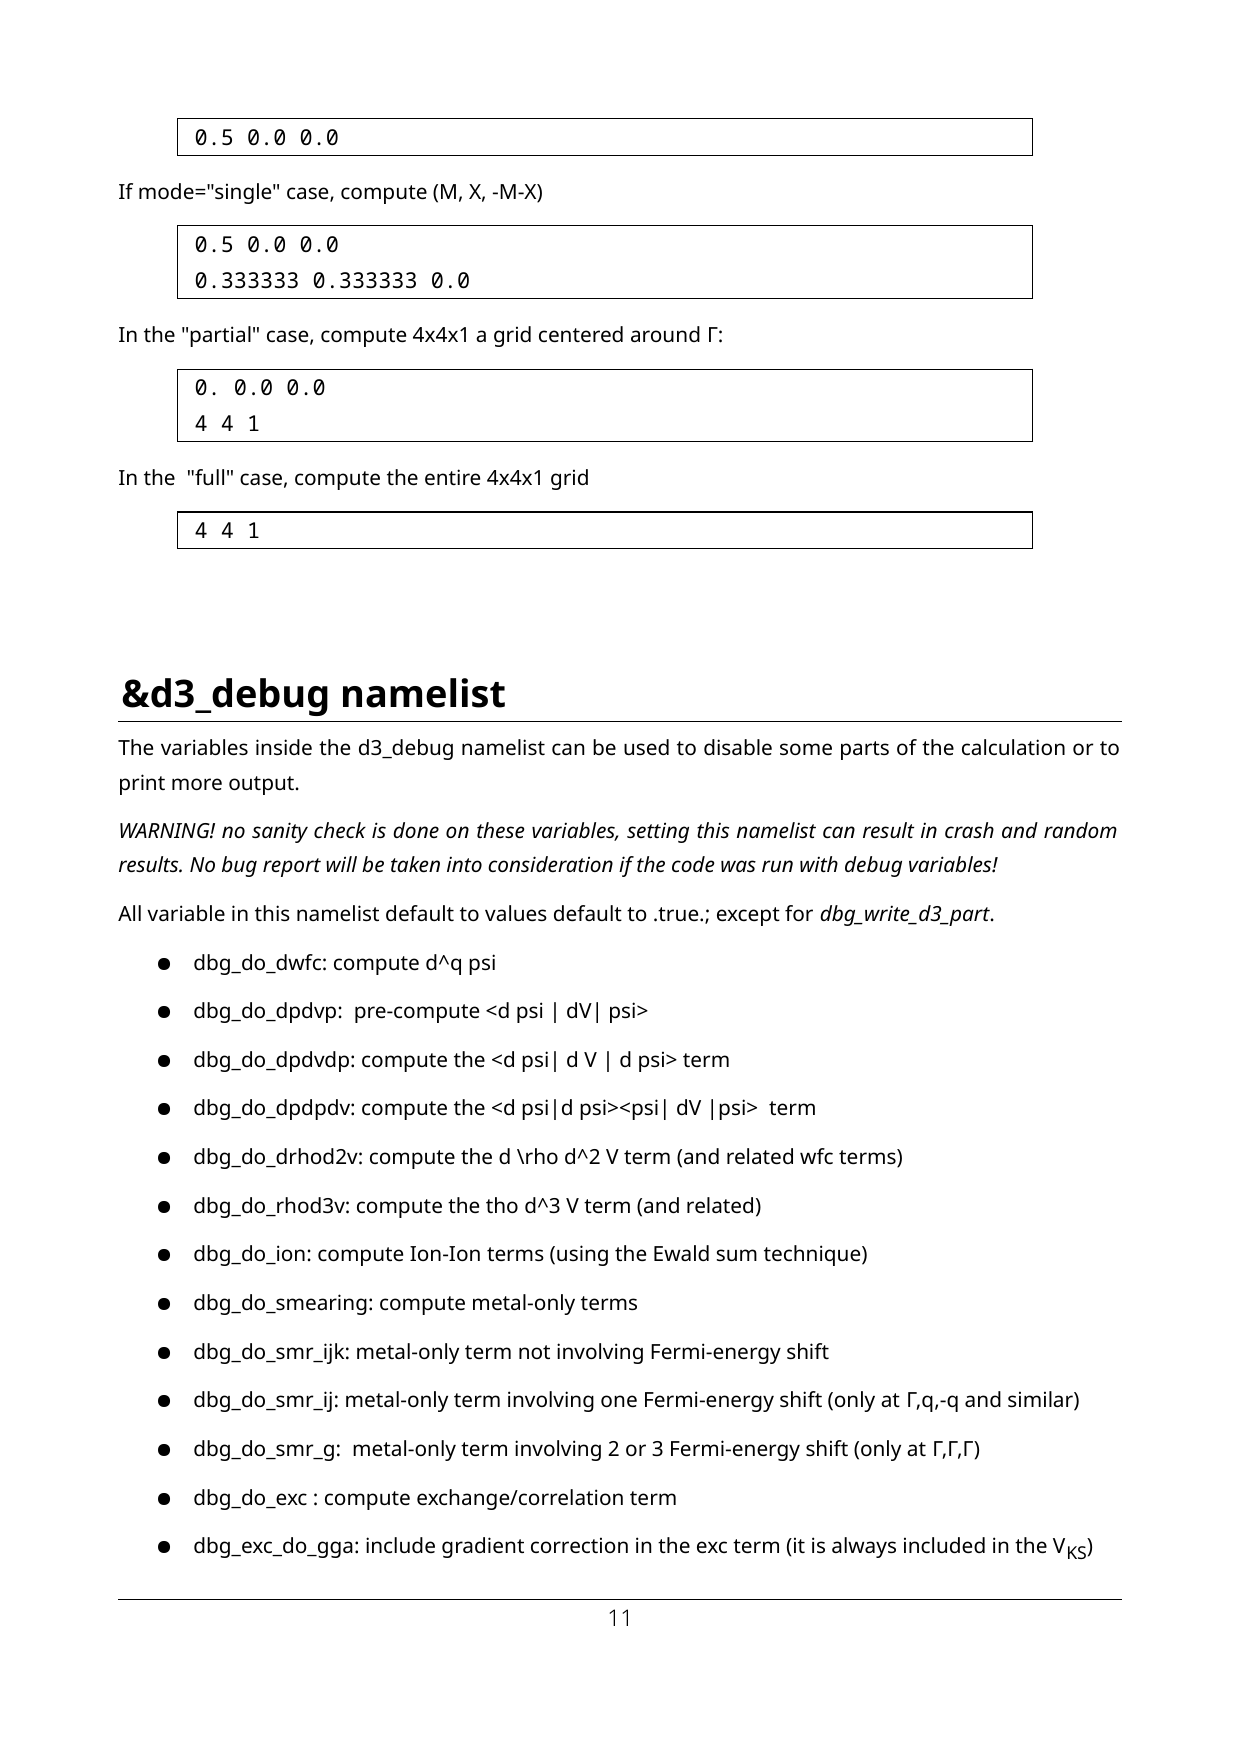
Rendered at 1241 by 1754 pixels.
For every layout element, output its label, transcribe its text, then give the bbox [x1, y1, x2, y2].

text In the "partial" case, compute 4x4x1 a grid centered around Γ: [118, 320, 1122, 348]
list dbg_do_smr_ij: metal-only term involving one Fermi-energy shift (only at Γ,q,-q and similar) [156, 1385, 1122, 1414]
text All variable in this namelist default to values default to .true.; except for dbg_write_d3_part. [118, 899, 1122, 927]
list dbg_exc_do_gga: include gradient correction in the exc term (it is always included in the VKS) [156, 1531, 1122, 1564]
list dbg_do_smr_g: metal-only term involving 2 or 3 Fermi-energy shift (only at Γ,Γ,Γ) [156, 1434, 1122, 1462]
list dbg_do_dpdvdp: compute the <d psi| d V | d psi> term [156, 1045, 1122, 1073]
list dbg_do_dpdvp: pre-compute <d psi | dV| psi> [156, 996, 1122, 1025]
list dbg_do_drhod2v: compute the d \rho d^2 V term (and related wfc terms) [156, 1142, 1122, 1171]
list dbg_do_rhod3v: compute the tho d^3 V term (and related) [156, 1191, 1122, 1219]
text 4 4 1 [178, 404, 1032, 441]
subtitle &d3_debug namelist [118, 664, 1122, 721]
list dbg_do_smearing: compute metal-only terms [156, 1288, 1122, 1317]
text 0.5 0.0 0.0 [178, 226, 1032, 259]
text 0. 0.0 0.0 [178, 370, 1032, 402]
text 0.333333 0.333333 0.0 [178, 261, 1032, 298]
list dbg_do_dpdpdv: compute the <d psi|d psi><psi| dV |psi> term [156, 1093, 1122, 1122]
text WARNING! no sanity check is done on these variables, setting this namelist can result in crash and random results. No bug report will be taken into consideration if the code was run with debug variables! [118, 816, 1122, 879]
list dbg_do_exc : compute exchange/correlation term [156, 1483, 1122, 1511]
list dbg_do_dwfc: compute d^q psi [156, 948, 1122, 976]
list dbg_do_ion: compute Ion-Ion terms (using the Ewald sum technique) [156, 1239, 1122, 1268]
text If mode="single" case, compute (M, X, -M-X) [118, 177, 1122, 205]
text 0.5 0.0 0.0 [178, 119, 1032, 155]
list dbg_do_smr_ijk: metal-only term not involving Fermi-energy shift [156, 1337, 1122, 1365]
text In the "full" case, compute the entire 4x4x1 grid [118, 463, 1122, 491]
text 4 4 1 [178, 513, 1032, 548]
text The variables inside the d3_debug namelist can be used to disable some parts of the calculation or to print more output. [118, 733, 1122, 796]
